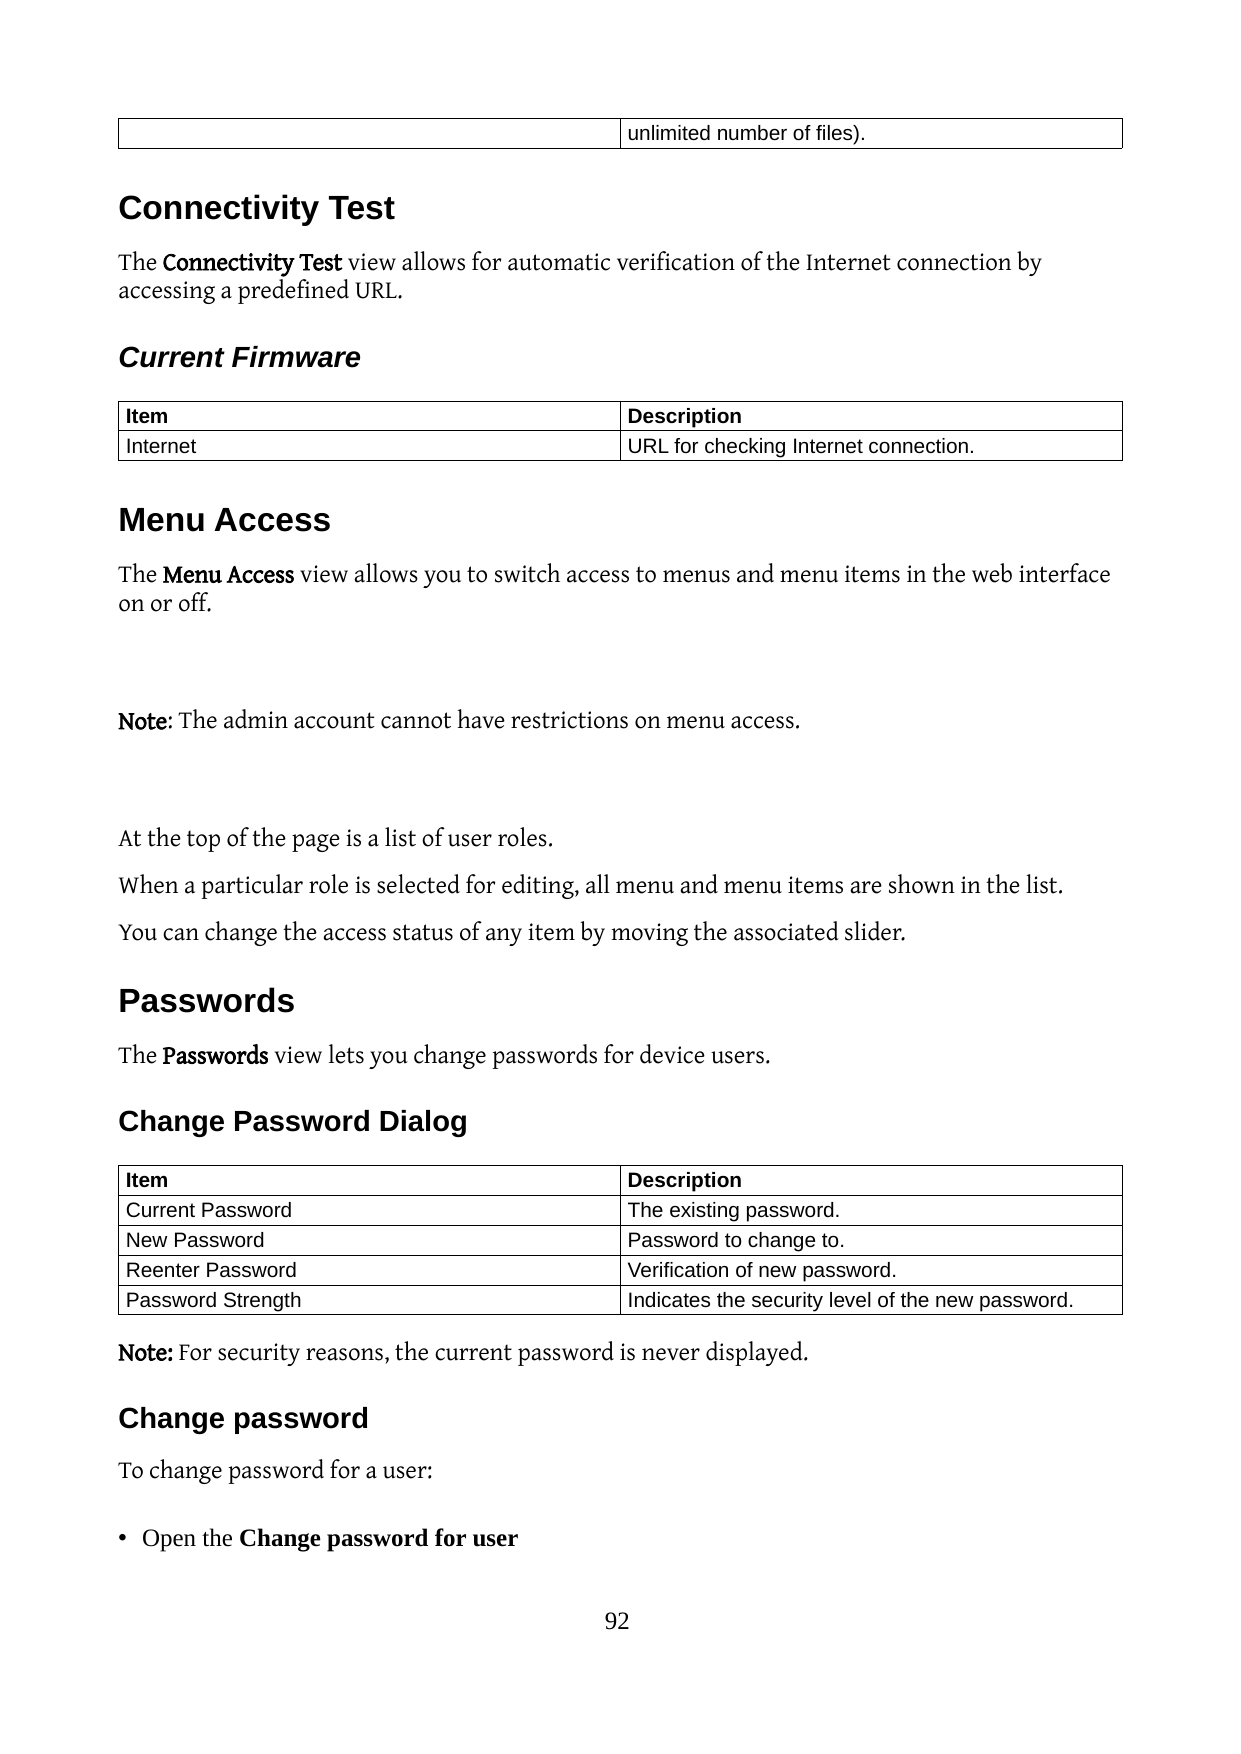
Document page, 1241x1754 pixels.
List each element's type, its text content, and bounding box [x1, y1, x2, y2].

list Open the Change password for user [118, 1523, 1122, 1552]
table_cell New Password [119, 1226, 620, 1254]
text Note: For security reasons, the current password is never displayed. [118, 1338, 1122, 1367]
table_cell Verification of new password. [621, 1256, 1122, 1284]
table_header Description [621, 1166, 1122, 1195]
subtitle Change Password Dialog [118, 1104, 1122, 1138]
subtitle Menu Access [118, 500, 1122, 539]
subtitle Connectivity Test [118, 188, 1122, 227]
table_cell [119, 119, 620, 148]
table_cell URL for checking Internet connection. [621, 431, 1122, 460]
table_cell Current Password [119, 1196, 620, 1225]
table_cell Password to change to. [621, 1226, 1122, 1254]
table_header Item [119, 402, 620, 430]
text The Connectivity Test view allows for automatic verification of the Internet connection by accessing a predefined URL. [118, 248, 1122, 306]
table_cell Reenter Password [119, 1256, 620, 1284]
subtitle Current Firmware [118, 340, 1122, 373]
table_cell Internet [119, 431, 620, 460]
text You can change the access status of any item by moving the associated slider. [118, 918, 1122, 947]
table_cell Password Strength [119, 1286, 620, 1314]
table_cell unlimited number of files). [621, 119, 1122, 148]
text At the top of the page is a list of user roles. [118, 825, 1122, 854]
table_header Item [119, 1166, 620, 1195]
text Note: The admin account cannot have restrictions on menu access. [118, 707, 1122, 736]
table_cell Indicates the security level of the new password. [621, 1286, 1122, 1314]
subtitle Change password [118, 1401, 1122, 1434]
subtitle Passwords [118, 981, 1122, 1020]
text When a particular role is selected for editing, all menu and menu items are shown in the list. [118, 872, 1122, 900]
table_cell The existing password. [621, 1196, 1122, 1225]
table_header Description [621, 402, 1122, 430]
text The Passwords view lets you change passwords for device users. [118, 1041, 1122, 1070]
text The Menu Access view allows you to switch access to menus and menu items in the web interface on or off. [118, 560, 1122, 618]
text To change password for a user: [118, 1456, 1122, 1485]
